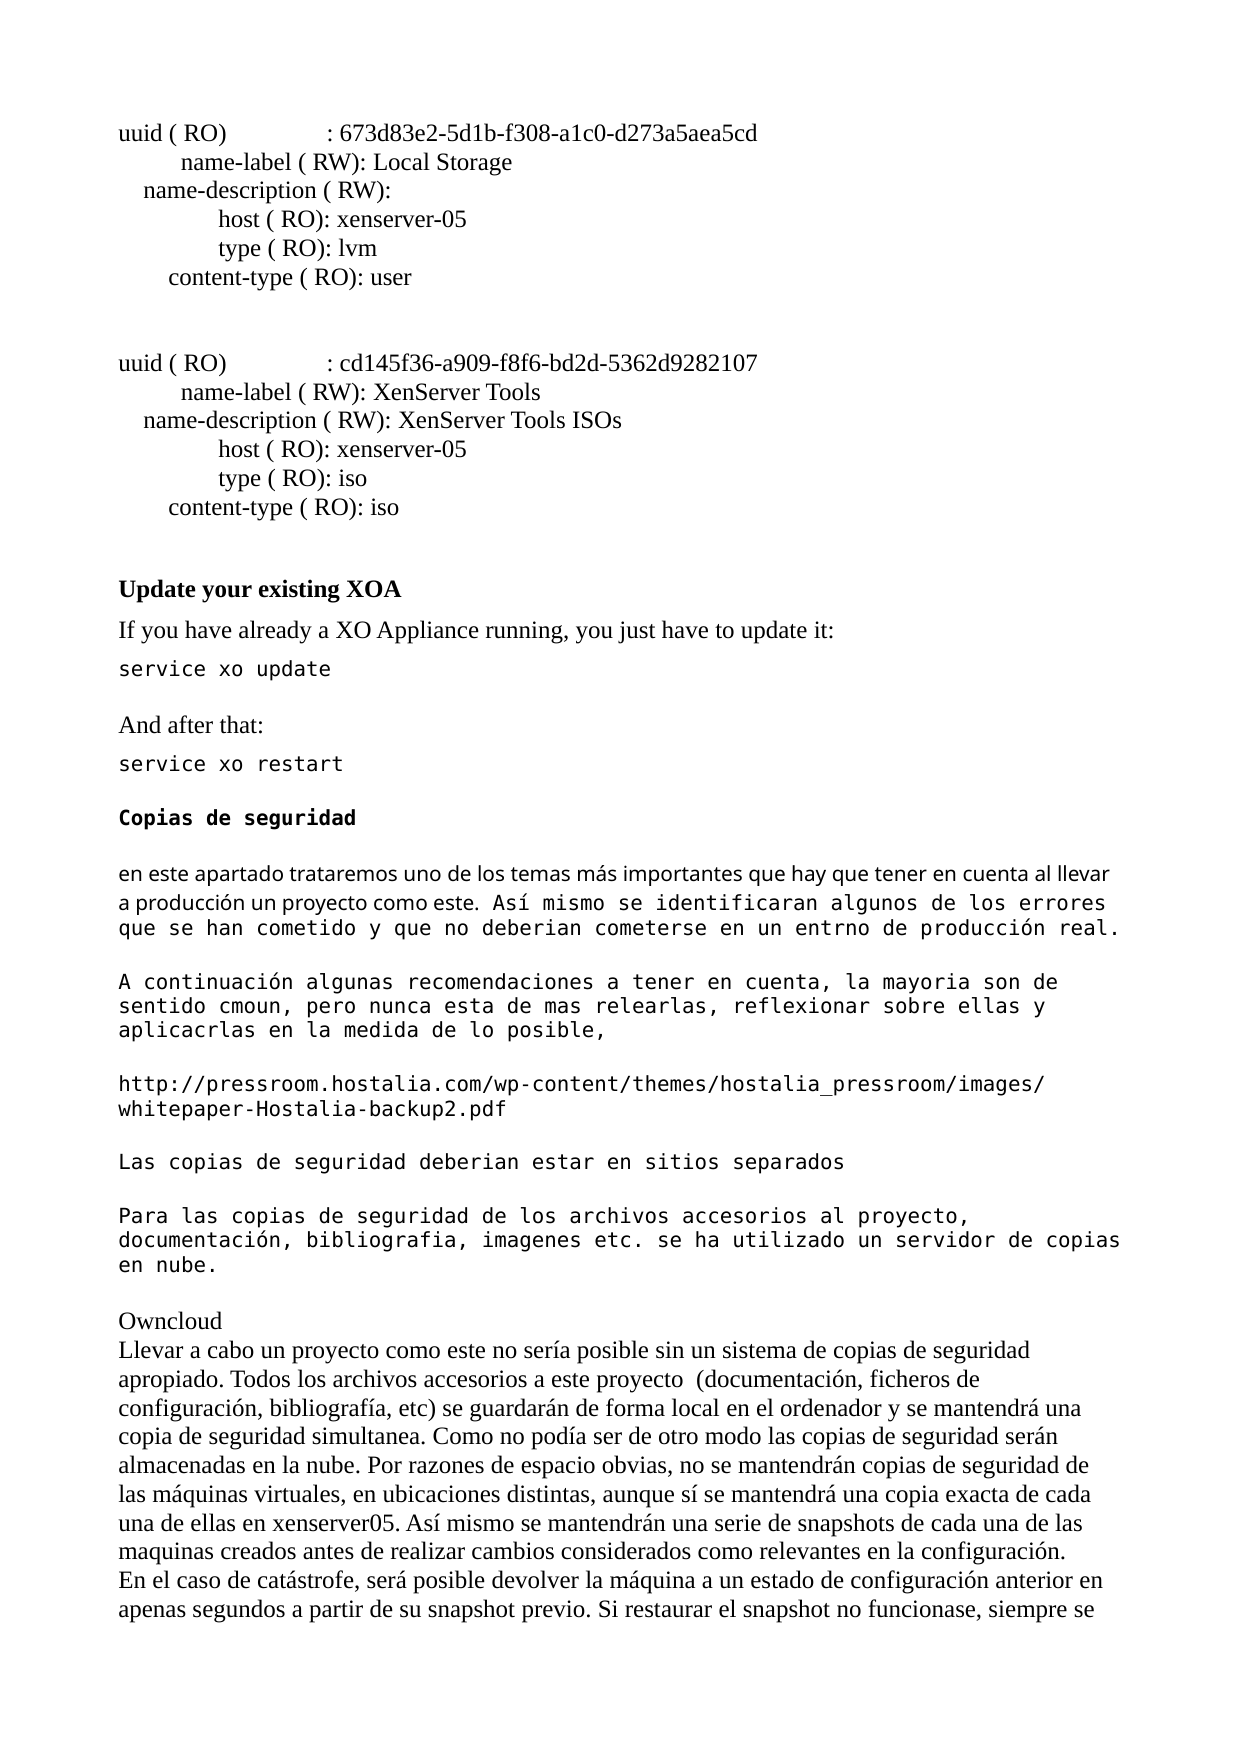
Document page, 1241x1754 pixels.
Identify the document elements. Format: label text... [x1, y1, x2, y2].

text And after that: [118, 711, 1122, 739]
text Para las copias de seguridad de los archivos accesorios al proyecto, documentación, bibliografia, imagenes etc. se ha utilizado un servidor de copias en nube. [118, 1204, 1122, 1277]
text uuid ( RO) : 673d83e2-5d1b-f308-a1c0-d273a5aea5cd [118, 118, 1122, 147]
text en este apartado trataremos uno de los temas más importantes que hay que tener en cuenta al llevar a producción un proyecto como este. Así mismo se identificaran algunos de los errores que se han cometido y que no deberian cometerse en un entrno de producción real. [118, 859, 1122, 941]
text content-type ( RO): user [118, 262, 1122, 291]
text name-description ( RW): [118, 176, 1122, 204]
text name-description ( RW): XenServer Tools ISOs [118, 406, 1122, 434]
text type ( RO): iso [118, 463, 1122, 492]
text service xo update [118, 657, 1122, 681]
text Copias de seguridad [118, 806, 1122, 830]
text uuid ( RO) : cd145f36-a909-f8f6-bd2d-5362d9282107 [118, 348, 1122, 377]
text Llevar a cabo un proyecto como este no sería posible sin un sistema de copias de seguridad apropiado. Todos los archivos accesorios a este proyecto (documentación, ficheros de configuración, bibliografía, etc) se guardarán de forma local en el ordenador y se mantendrá una copia de seguridad simultanea. Como no podía ser de otro modo las copias de seguridad serán almacenadas en la nube. Por razones de espacio obvias, no se mantendrán copias de seguridad de las máquinas virtuales, en ubicaciones distintas, aunque sí se mantendrá una copia exacta de cada una de ellas en xenserver05. Así mismo se mantendrán una serie de snapshots de cada una de las maquinas creados antes de realizar cambios considerados como relevantes en la configuración. [118, 1335, 1122, 1565]
text A continuación algunas recomendaciones a tener en cuenta, la mayoria son de sentido cmoun, pero nunca esta de mas relearlas, reflexionar sobre ellas y aplicacrlas en la medida de lo posible, [118, 970, 1122, 1043]
text http://pressroom.hostalia.com/wp-content/themes/hostalia_pressroom/images/whitepaper-Hostalia-backup2.pdf [118, 1072, 1122, 1121]
subtitle Update your existing XOA [118, 574, 1122, 603]
text name-label ( RW): XenServer Tools [118, 377, 1122, 406]
text Owncloud [118, 1306, 1122, 1335]
text service xo restart [118, 752, 1122, 776]
text name-label ( RW): Local Storage [118, 147, 1122, 176]
text If you have already a XO Appliance running, you just have to update it: [118, 616, 1122, 644]
text Las copias de seguridad deberian estar en sitios separados [118, 1150, 1122, 1174]
text host ( RO): xenserver-05 [118, 434, 1122, 463]
text type ( RO): lvm [118, 233, 1122, 262]
text host ( RO): xenserver-05 [118, 204, 1122, 233]
text content-type ( RO): iso [118, 492, 1122, 521]
text En el caso de catástrofe, será posible devolver la máquina a un estado de configuración anterior en apenas segundos a partir de su snapshot previo. Si restaurar el snapshot no funcionase, siempre se [118, 1565, 1122, 1623]
